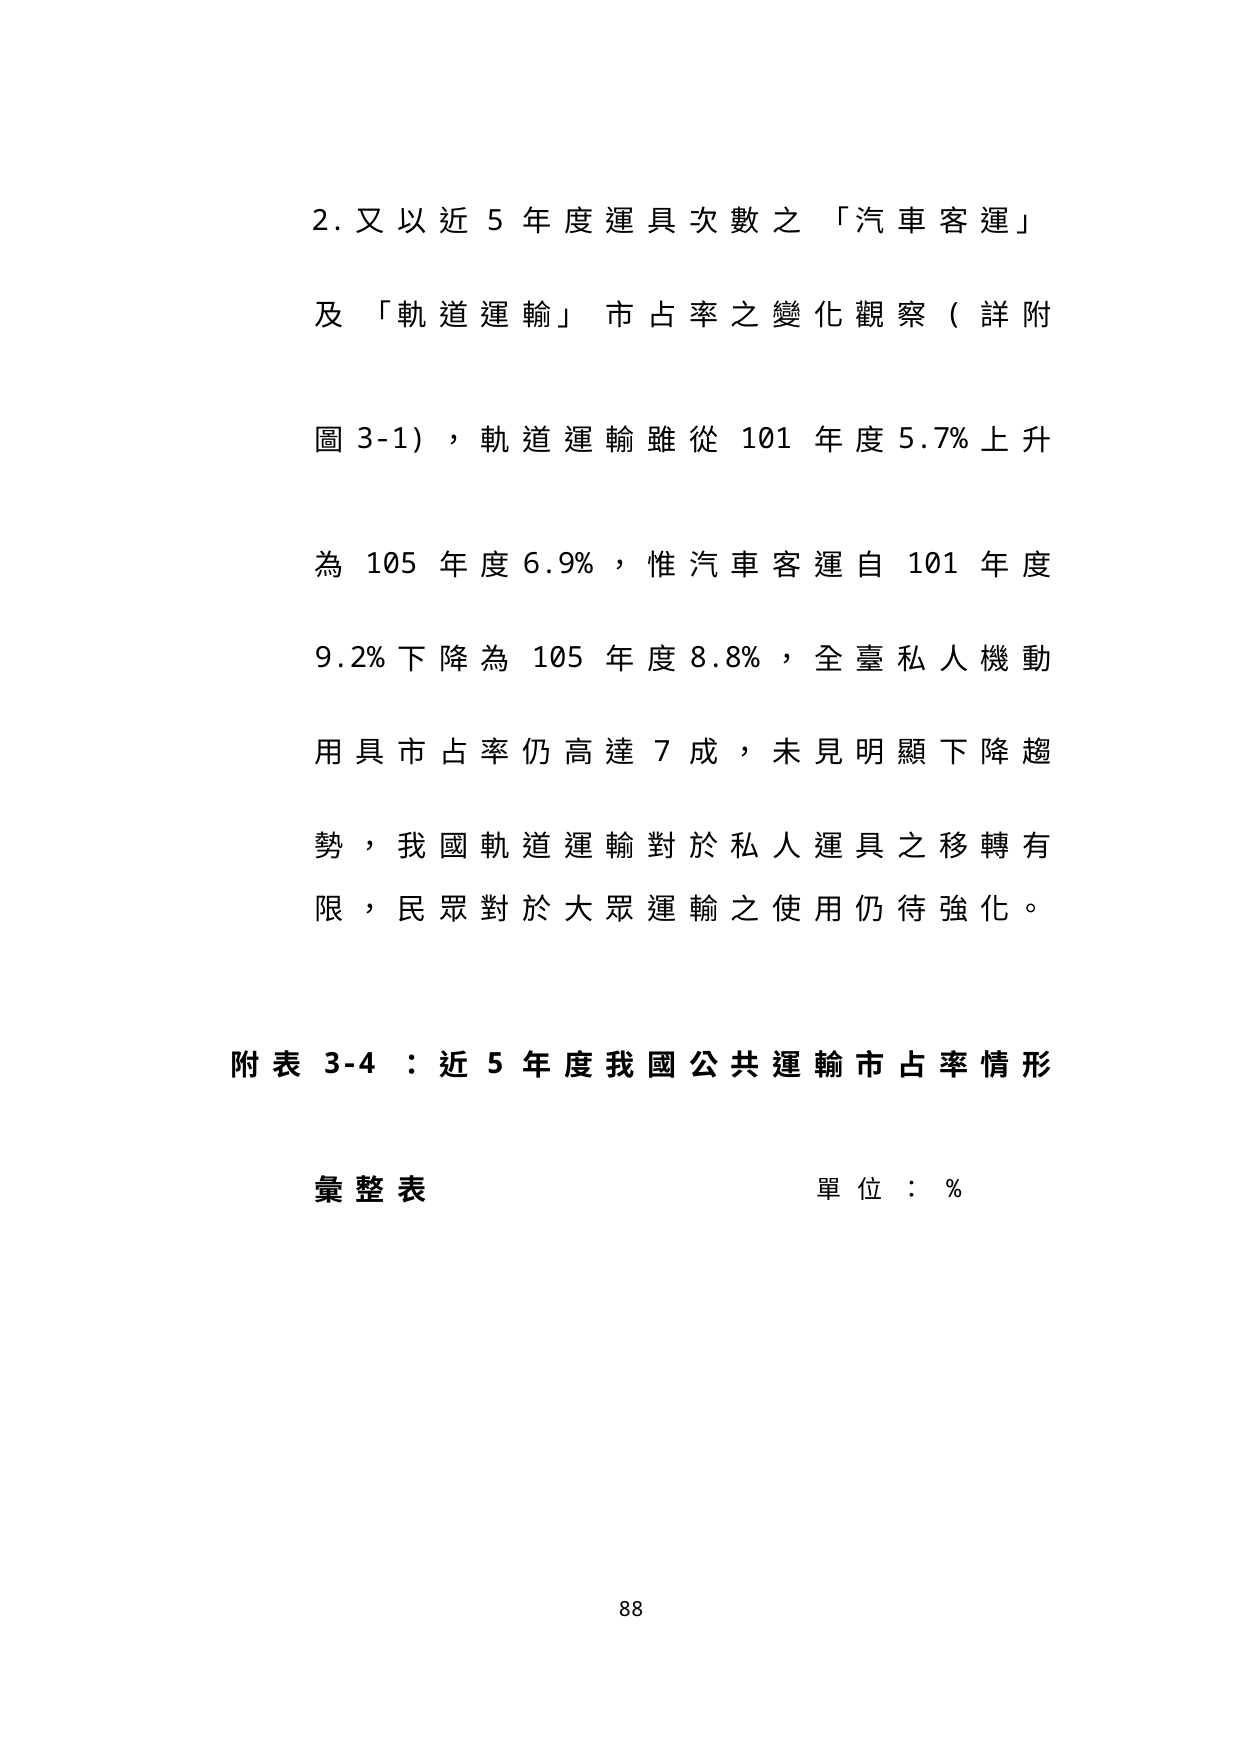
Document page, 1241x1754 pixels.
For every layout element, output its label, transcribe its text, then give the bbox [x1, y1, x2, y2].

text 2.又以近5年度運具次數之「汽車客運」及「軌道運輸」市占率之變化觀察(詳附圖3-1)，軌道運輸雖從101年度5.7%上升為105年度6.9%，惟汽車客運自101年度9.2%下降為105年度8.8%，全臺私人機動用具市占率仍高達7成，未見明顯下降趨勢，我國軌道運輸對於私人運具之移轉有限，民眾對於大眾運輸之使用仍待強化。 [271, 177, 1058, 927]
text 附表3-4：近5年度我國公共運輸市占率情形彙整表 單位：% [198, 990, 1058, 1240]
